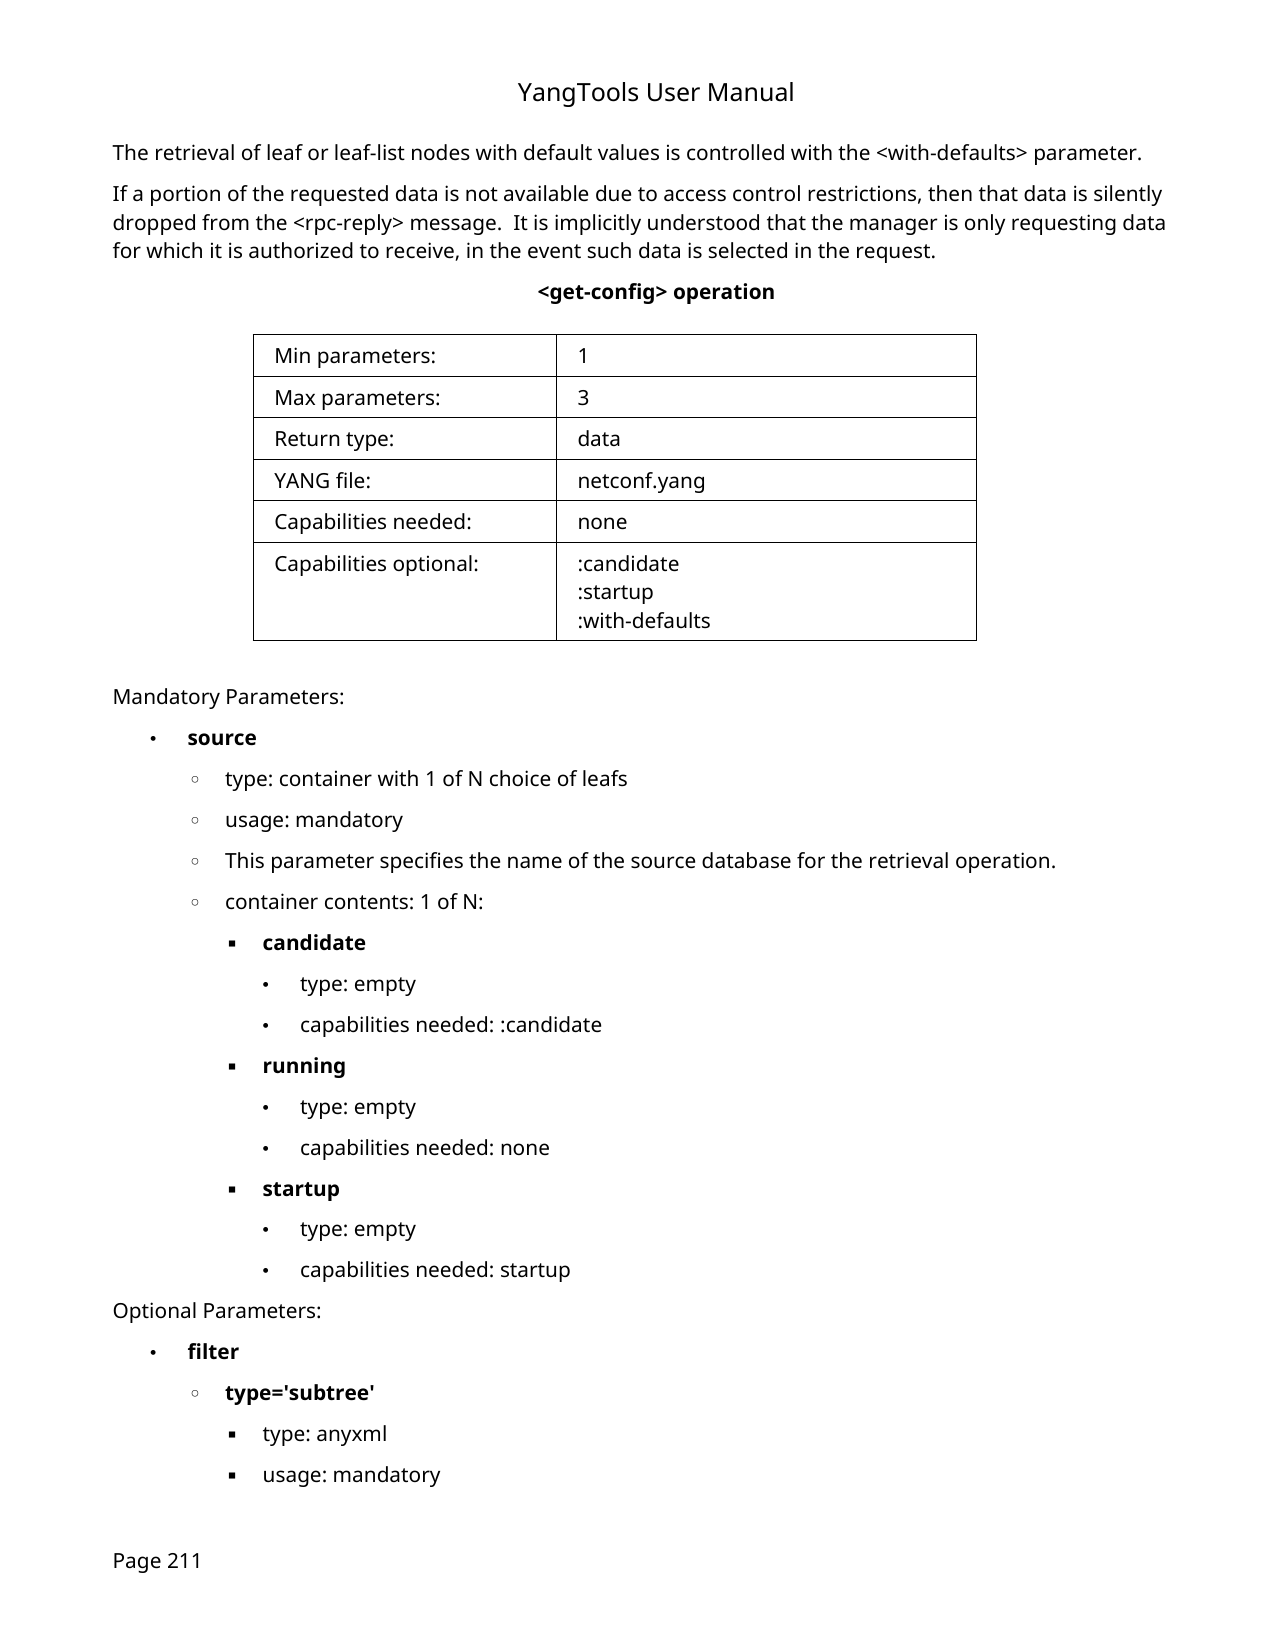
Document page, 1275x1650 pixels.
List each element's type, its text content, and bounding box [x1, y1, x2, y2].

list type: empty [262, 1214, 1200, 1243]
list This parameter specifies the name of the source database for the retrieval operation. [187, 846, 1200, 874]
text Optional Parameters: [112, 1296, 1200, 1325]
list startup [225, 1174, 1200, 1202]
text Mandatory Parameters: [112, 682, 1200, 711]
table_cell Max parameters: [254, 377, 556, 417]
table_header Min parameters: [254, 335, 556, 376]
list type='subtree' [187, 1378, 1200, 1407]
table_cell data [557, 418, 976, 459]
list source [150, 723, 1200, 752]
text If a portion of the requested data is not available due to access control restrictions, then that data is silently dropped from the <rpc-reply> message. It is implicitly understood that the manager is only requesting data for which it is authorized to receive, in the event such data is selected in the request. [112, 179, 1200, 265]
list candidate [225, 928, 1200, 956]
table_cell none [557, 501, 976, 542]
table_cell Return type: [254, 418, 556, 459]
list filter [150, 1337, 1200, 1366]
list running [225, 1051, 1200, 1079]
table_cell Capabilities optional: [254, 543, 556, 640]
table_cell YANG file: [254, 460, 556, 500]
list capabilities needed: startup [262, 1256, 1200, 1284]
list capabilities needed: :candidate [262, 1010, 1200, 1038]
list container contents: 1 of N: [187, 887, 1200, 916]
table_cell :candidate :startup :with-defaults [557, 543, 976, 640]
table_cell 3 [557, 377, 976, 417]
list usage: mandatory [187, 805, 1200, 834]
list type: container with 1 of N choice of leafs [187, 764, 1200, 793]
table_cell netconf.yang [557, 460, 976, 500]
list usage: mandatory [225, 1460, 1200, 1489]
text The retrieval of leaf or leaf-list nodes with default values is controlled with the <with-defaults> parameter. [112, 138, 1200, 167]
list type: empty [262, 1092, 1200, 1120]
table_cell Capabilities needed: [254, 501, 556, 542]
list capabilities needed: none [262, 1133, 1200, 1161]
list type: anyxml [225, 1419, 1200, 1448]
list type: empty [262, 969, 1200, 997]
subtitle <get-config> operation [127, 277, 1185, 306]
table_header 1 [557, 335, 976, 376]
